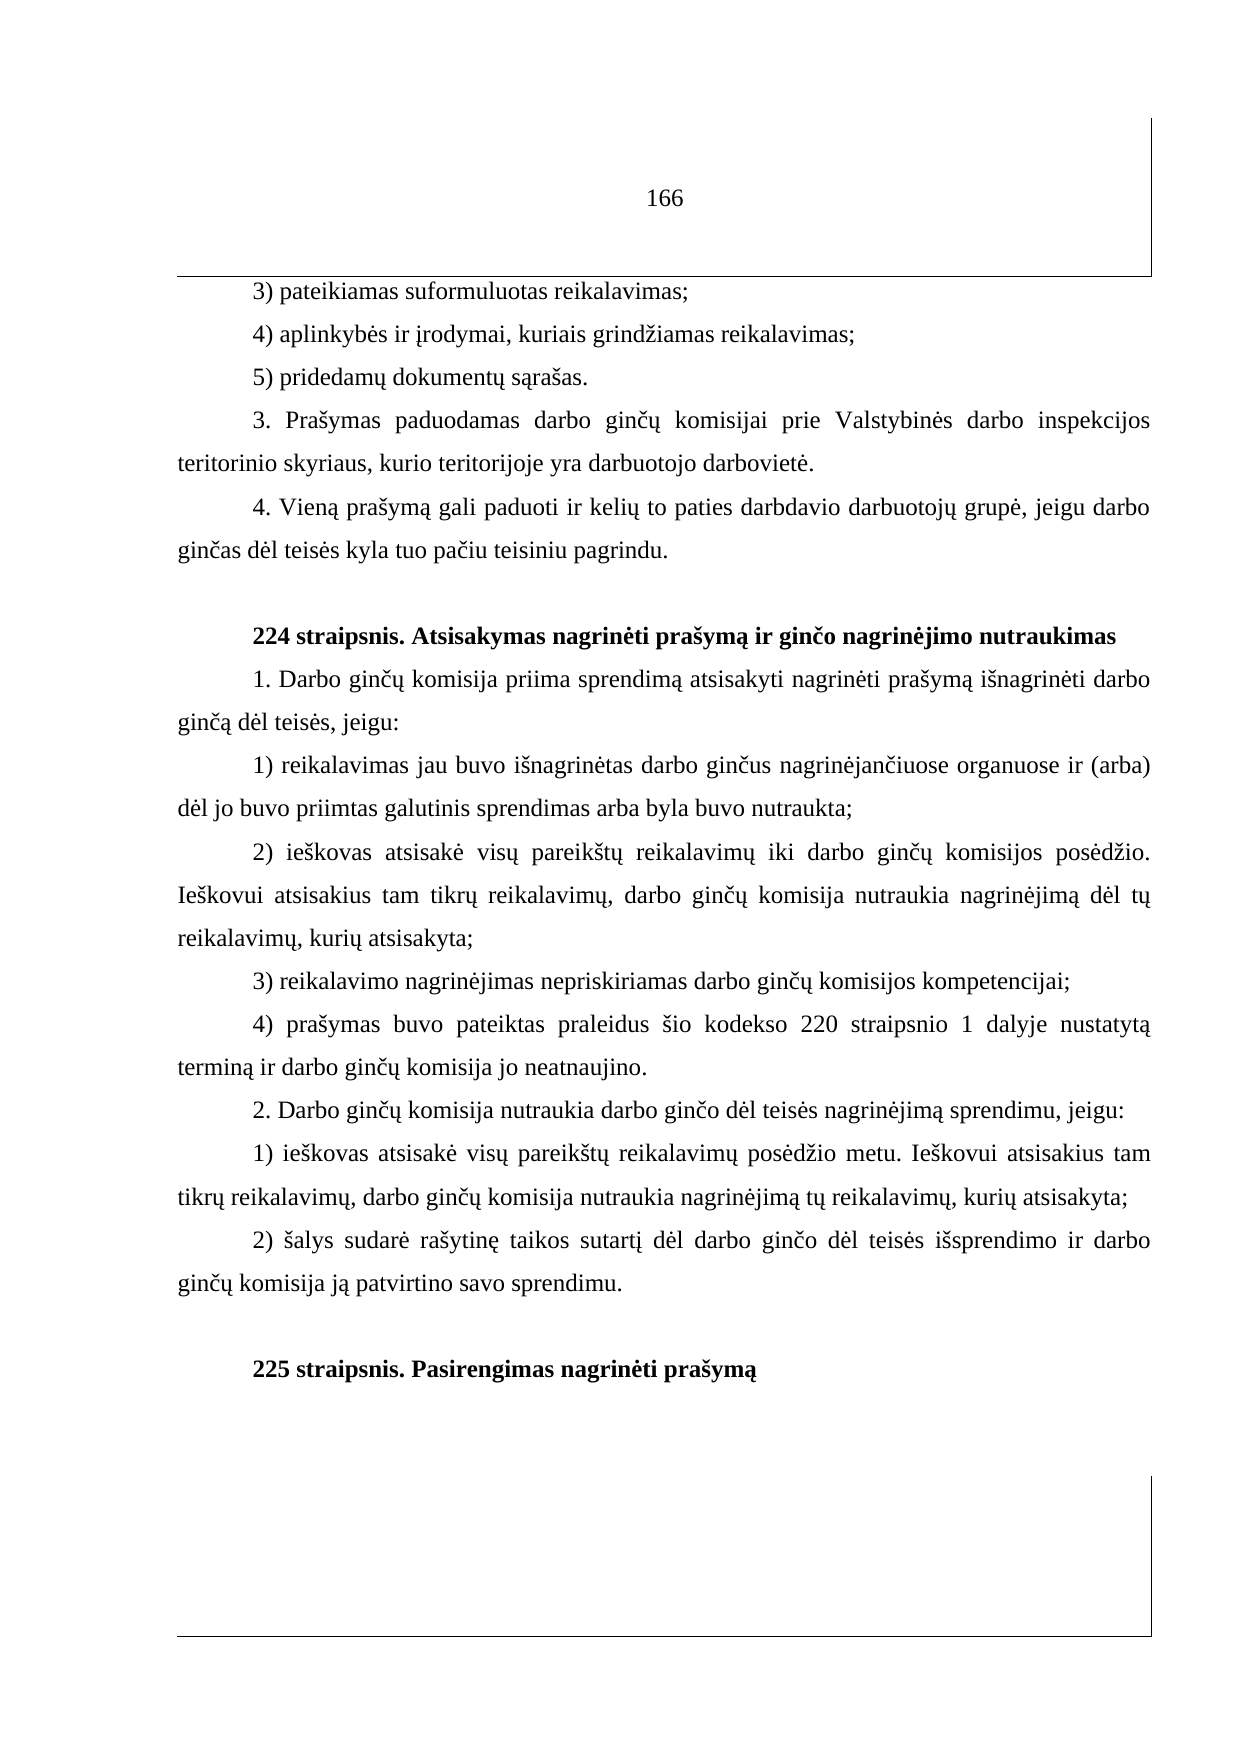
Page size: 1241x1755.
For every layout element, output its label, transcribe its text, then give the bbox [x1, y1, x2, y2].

text 3) pateikiamas suformuluotas reikalavimas; [177, 276, 1152, 305]
text 3. Prašymas paduodamas darbo ginčų komisijai prie Valstybinės darbo inspekcijos teritorinio skyriaus, kurio teritorijoje yra darbuotojo darbovietė. [177, 405, 1152, 477]
text 5) pridedamų dokumentų sąrašas. [177, 362, 1152, 391]
text 4) prašymas buvo pateiktas praleidus šio kodekso 220 straipsnio 1 dalyje nustatytą terminą ir darbo ginčų komisija jo neatnaujino. [177, 1009, 1152, 1081]
text 1) reikalavimas jau buvo išnagrinėtas darbo ginčus nagrinėjančiuose organuose ir (arba) dėl jo buvo priimtas galutinis sprendimas arba byla buvo nutraukta; [177, 750, 1152, 822]
text 2) ieškovas atsisakė visų pareikštų reikalavimų iki darbo ginčų komisijos posėdžio. Ieškovui atsisakius tam tikrų reikalavimų, darbo ginčų komisija nutraukia nagrinėjimą dėl tų reikalavimų, kurių atsisakyta; [177, 837, 1152, 952]
text 3) reikalavimo nagrinėjimas nepriskiriamas darbo ginčų komisijos kompetencijai; [177, 966, 1152, 995]
text 4) aplinkybės ir įrodymai, kuriais grindžiamas reikalavimas; [177, 319, 1152, 348]
text 4. Vieną prašymą gali paduoti ir kelių to paties darbdavio darbuotojų grupė, jeigu darbo ginčas dėl teisės kyla tuo pačiu teisiniu pagrindu. [177, 492, 1152, 563]
text 2) šalys sudarė rašytinę taikos sutartį dėl darbo ginčo dėl teisės išsprendimo ir darbo ginčų komisija ją patvirtino savo sprendimu. [177, 1225, 1152, 1297]
subtitle 225 straipsnis. Pasirengimas nagrinėti prašymą [177, 1354, 1152, 1383]
text 1. Darbo ginčų komisija priima sprendimą atsisakyti nagrinėti prašymą išnagrinėti darbo ginčą dėl teisės, jeigu: [177, 664, 1152, 736]
text 1) ieškovas atsisakė visų pareikštų reikalavimų posėdžio metu. Ieškovui atsisakius tam tikrų reikalavimų, darbo ginčų komisija nutraukia nagrinėjimą tų reikalavimų, kurių atsisakyta; [177, 1138, 1152, 1210]
text 2. Darbo ginčų komisija nutraukia darbo ginčo dėl teisės nagrinėjimą sprendimu, jeigu: [177, 1095, 1152, 1124]
subtitle 224 straipsnis. Atsisakymas nagrinėti prašymą ir ginčo nagrinėjimo nutraukimas [177, 621, 1152, 650]
